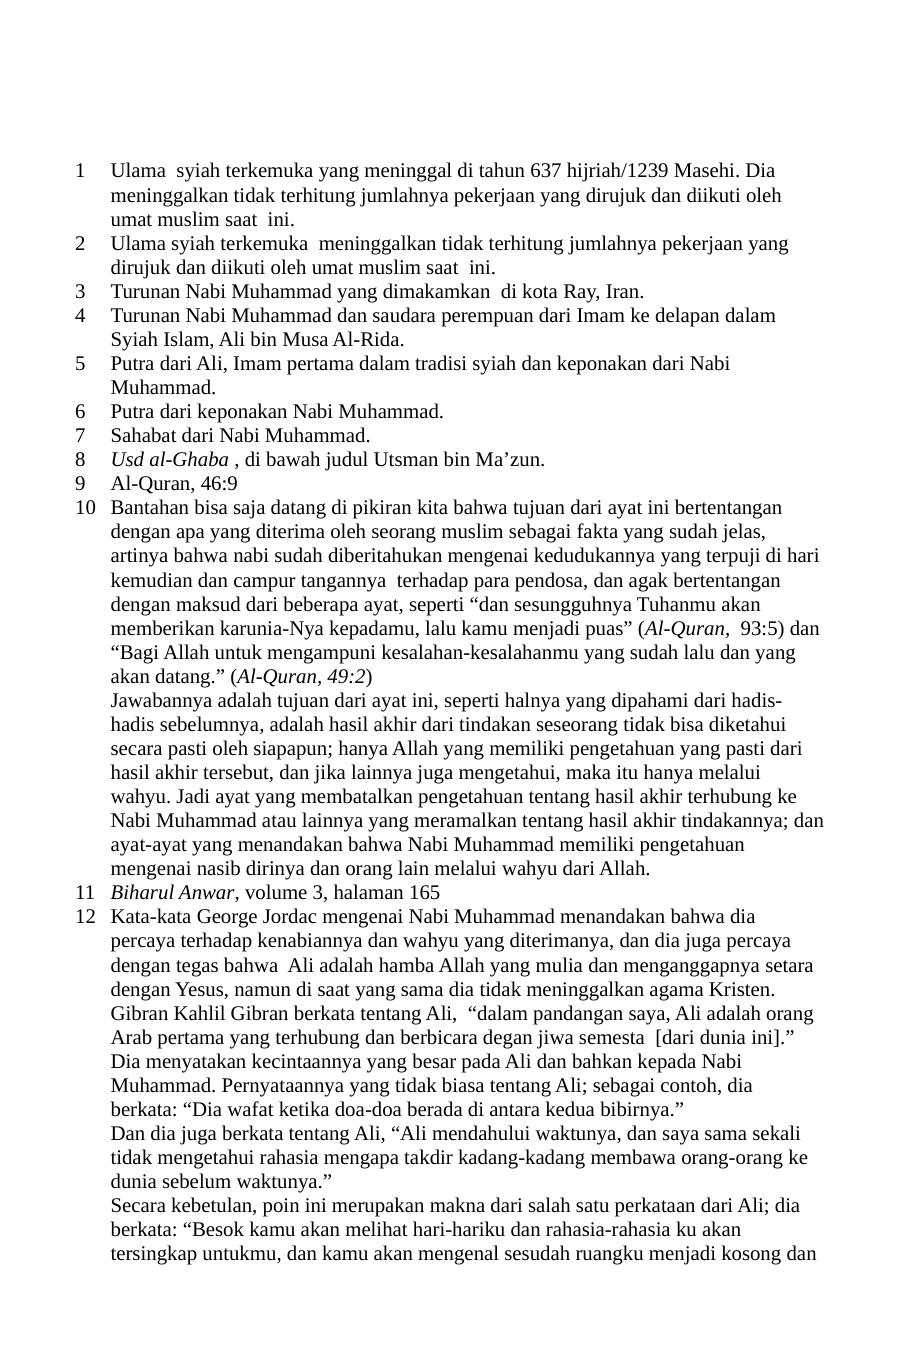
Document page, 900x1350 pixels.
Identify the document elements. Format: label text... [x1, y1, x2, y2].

text Usd al-Ghaba , di bawah judul Utsman bin Ma’zun. [75, 447, 825, 471]
text Putra dari Ali, Imam pertama dalam tradisi syiah dan keponakan dari Nabi Muhammad. [75, 351, 825, 399]
text Turunan Nabi Muhammad yang dimakamkan di kota Ray, Iran. [75, 279, 825, 303]
text Putra dari keponakan Nabi Muhammad. [75, 399, 825, 423]
text Kata-kata George Jordac mengenai Nabi Muhammad menandakan bahwa dia percaya terhadap kenabiannya dan wahyu yang diterimanya, dan dia juga percaya dengan tegas bahwa Ali adalah hamba Allah yang mulia dan menganggapnya setara dengan Yesus, namun di saat yang sama dia tidak meninggalkan agama Kristen. Gibran Kahlil Gibran berkata tentang Ali, “dalam pandangan saya, Ali adalah orang Arab pertama yang terhubung dan berbicara degan jiwa semesta [dari dunia ini].” Dia menyatakan kecintaannya yang besar pada Ali dan bahkan kepada Nabi Muhammad. Pernyataannya yang tidak biasa tentang Ali; sebagai contoh, dia berkata: “Dia wafat ketika doa-doa berada di antara kedua bibirnya.” Dan dia juga berkata tentang Ali, “Ali mendahului waktunya, dan saya sama sekali tidak mengetahui rahasia mengapa takdir kadang-kadang membawa orang-orang ke dunia sebelum waktunya.” Secara kebetulan, poin ini merupakan makna dari salah satu perkataan dari Ali; dia berkata: “Besok kamu akan melihat hari-hariku dan rahasia-rahasia ku akan tersingkap untukmu, dan kamu akan mengenal sesudah ruangku menjadi kosong dan [75, 904, 825, 1265]
text Bantahan bisa saja datang di pikiran kita bahwa tujuan dari ayat ini bertentangan dengan apa yang diterima oleh seorang muslim sebagai fakta yang sudah jelas, artinya bahwa nabi sudah diberitahukan mengenai kedudukannya yang terpuji di hari kemudian dan campur tangannya terhadap para pendosa, dan agak bertentangan dengan maksud dari beberapa ayat, seperti “dan sesungguhnya Tuhanmu akan memberikan karunia-Nya kepadamu, lalu kamu menjadi puas” (Al-Quran, 93:5) dan “Bagi Allah untuk mengampuni kesalahan-kesalahanmu yang sudah lalu dan yang akan datang.” (Al-Quran, 49:2) Jawabannya adalah tujuan dari ayat ini, seperti halnya yang dipahami dari hadis-hadis sebelumnya, adalah hasil akhir dari tindakan seseorang tidak bisa diketahui secara pasti oleh siapapun; hanya Allah yang memiliki pengetahuan yang pasti dari hasil akhir tersebut, dan jika lainnya juga mengetahui, maka itu hanya melalui wahyu. Jadi ayat yang membatalkan pengetahuan tentang hasil akhir terhubung ke Nabi Muhammad atau lainnya yang meramalkan tentang hasil akhir tindakannya; dan ayat-ayat yang menandakan bahwa Nabi Muhammad memiliki pengetahuan mengenai nasib dirinya dan orang lain melalui wahyu dari Allah. [75, 495, 825, 880]
text Al-Quran, 46:9 [75, 471, 825, 495]
text Ulama syiah terkemuka meninggalkan tidak terhitung jumlahnya pekerjaan yang dirujuk dan diikuti oleh umat muslim saat ini. [75, 231, 825, 279]
text Turunan Nabi Muhammad dan saudara perempuan dari Imam ke delapan dalam Syiah Islam, Ali bin Musa Al-Rida. [75, 303, 825, 351]
text Biharul Anwar, volume 3, halaman 165 [75, 880, 825, 904]
text Sahabat dari Nabi Muhammad. [75, 423, 825, 447]
text Ulama syiah terkemuka yang meninggal di tahun 637 hijriah/1239 Masehi. Dia meninggalkan tidak terhitung jumlahnya pekerjaan yang dirujuk dan diikuti oleh umat muslim saat ini. [75, 158, 825, 231]
